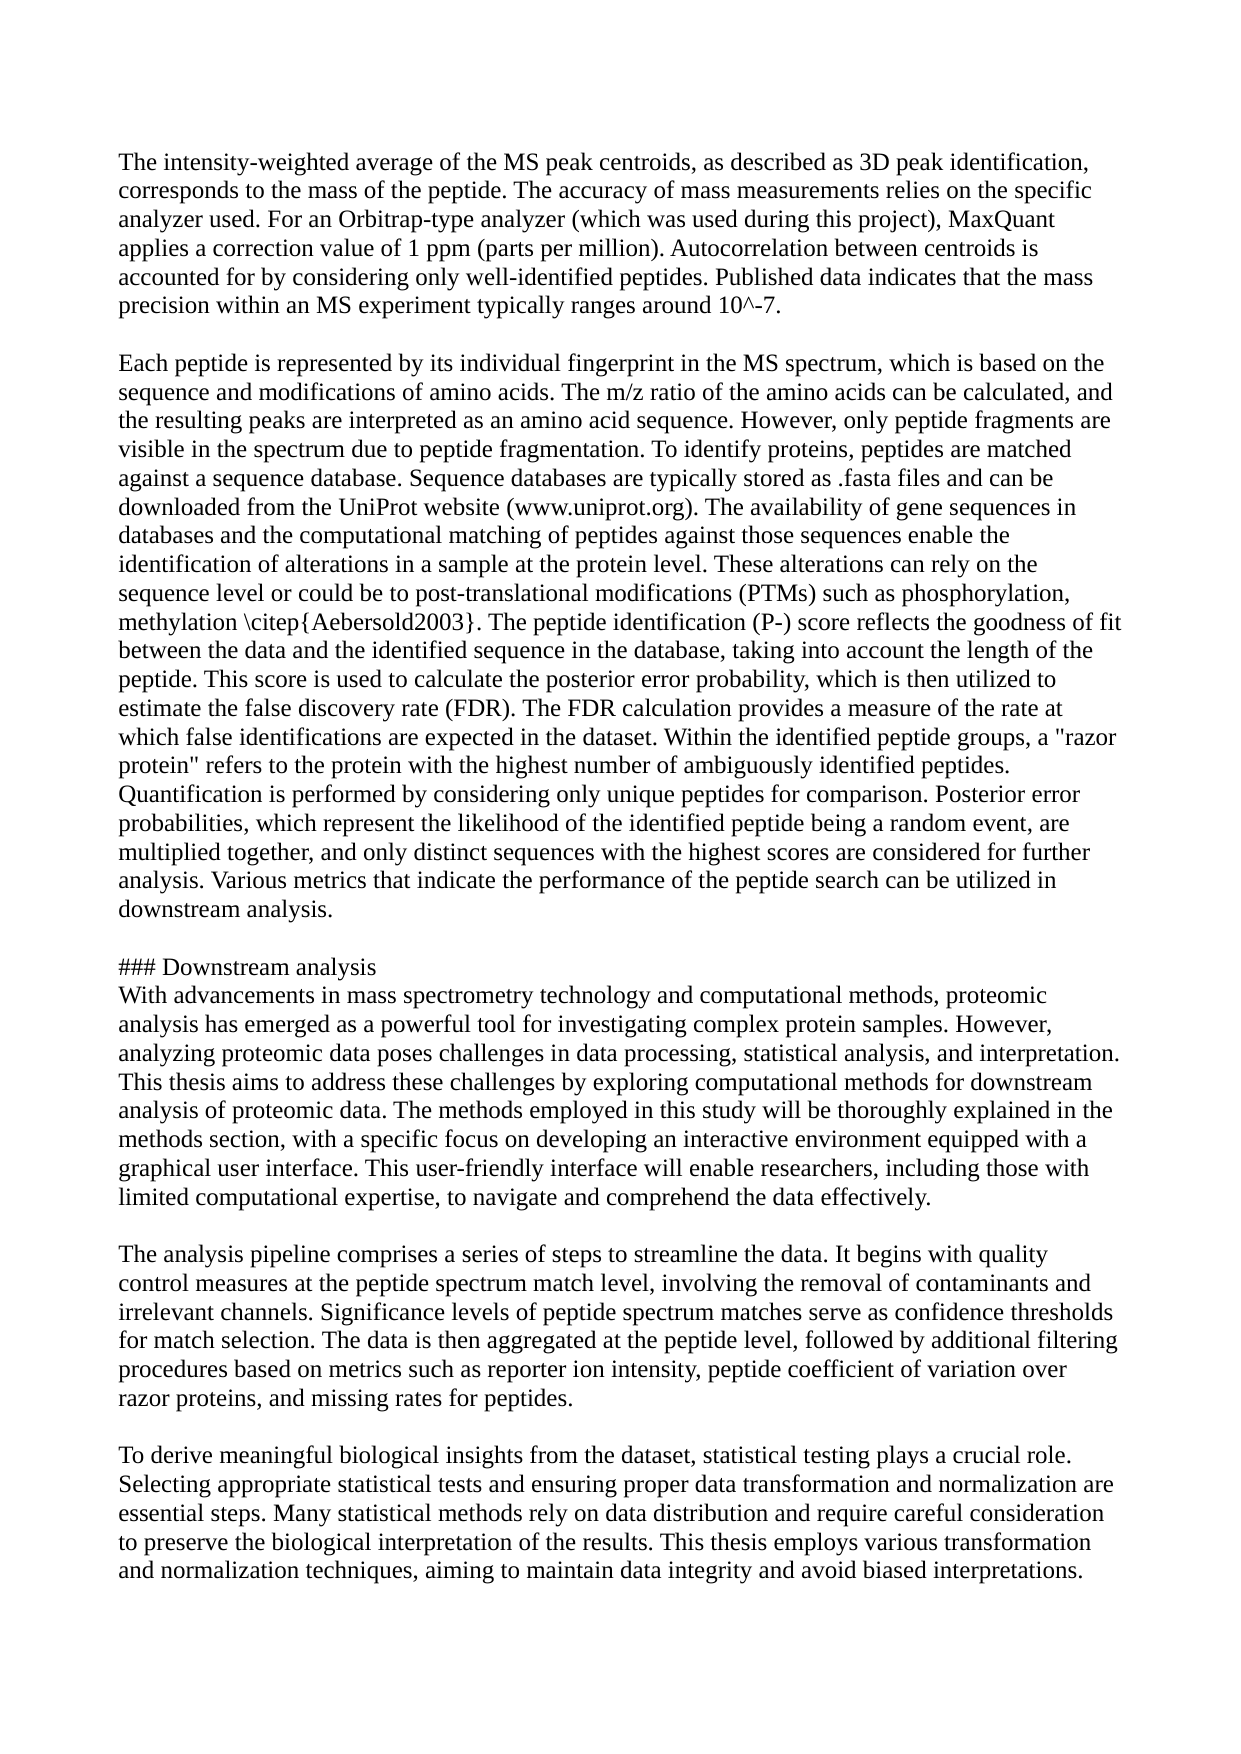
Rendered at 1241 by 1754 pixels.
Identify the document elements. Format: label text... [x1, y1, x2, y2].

text The analysis pipeline comprises a series of steps to streamline the data. It begins with quality control measures at the peptide spectrum match level, involving the removal of contaminants and irrelevant channels. Significance levels of peptide spectrum matches serve as confidence thresholds for match selection. The data is then aggregated at the peptide level, followed by additional filtering procedures based on metrics such as reporter ion intensity, peptide coefficient of variation over razor proteins, and missing rates for peptides. [118, 1239, 1122, 1412]
text With advancements in mass spectrometry technology and computational methods, proteomic analysis has emerged as a powerful tool for investigating complex protein samples. However, analyzing proteomic data poses challenges in data processing, statistical analysis, and interpretation. This thesis aims to address these challenges by exploring computational methods for downstream analysis of proteomic data. The methods employed in this study will be thoroughly explained in the methods section, with a specific focus on developing an interactive environment equipped with a graphical user interface. This user-friendly interface will enable researchers, including those with limited computational expertise, to navigate and comprehend the data effectively. [118, 981, 1122, 1211]
text ### Downstream analysis [118, 952, 1122, 981]
text To derive meaningful biological insights from the dataset, statistical testing plays a crucial role. Selecting appropriate statistical tests and ensuring proper data transformation and normalization are essential steps. Many statistical methods rely on data distribution and require careful consideration to preserve the biological interpretation of the results. This thesis employs various transformation and normalization techniques, aiming to maintain data integrity and avoid biased interpretations. [118, 1441, 1122, 1584]
text The intensity-weighted average of the MS peak centroids, as described as 3D peak identification, corresponds to the mass of the peptide. The accuracy of mass measurements relies on the specific analyzer used. For an Orbitrap-type analyzer (which was used during this project), MaxQuant applies a correction value of 1 ppm (parts per million). Autocorrelation between centroids is accounted for by considering only well-identified peptides. Published data indicates that the mass precision within an MS experiment typically ranges around 10^-7. [118, 147, 1122, 319]
text Each peptide is represented by its individual fingerprint in the MS spectrum, which is based on the sequence and modifications of amino acids. The m/z ratio of the amino acids can be calculated, and the resulting peaks are interpreted as an amino acid sequence. However, only peptide fragments are visible in the spectrum due to peptide fragmentation. To identify proteins, peptides are matched against a sequence database. Sequence databases are typically stored as .fasta files and can be downloaded from the UniProt website (www.uniprot.org). The availability of gene sequences in databases and the computational matching of peptides against those sequences enable the identification of alterations in a sample at the protein level. These alterations can rely on the sequence level or could be to post-translational modifications (PTMs) such as phosphorylation, methylation \citep{Aebersold2003}. The peptide identification (P-) score reflects the goodness of fit between the data and the identified sequence in the database, taking into account the length of the peptide. This score is used to calculate the posterior error probability, which is then utilized to estimate the false discovery rate (FDR). The FDR calculation provides a measure of the rate at which false identifications are expected in the dataset. Within the identified peptide groups, a "razor protein" refers to the protein with the highest number of ambiguously identified peptides. Quantification is performed by considering only unique peptides for comparison. Posterior error probabilities, which represent the likelihood of the identified peptide being a random event, are multiplied together, and only distinct sequences with the highest scores are considered for further analysis. Various metrics that indicate the performance of the peptide search can be utilized in downstream analysis. [118, 348, 1122, 923]
